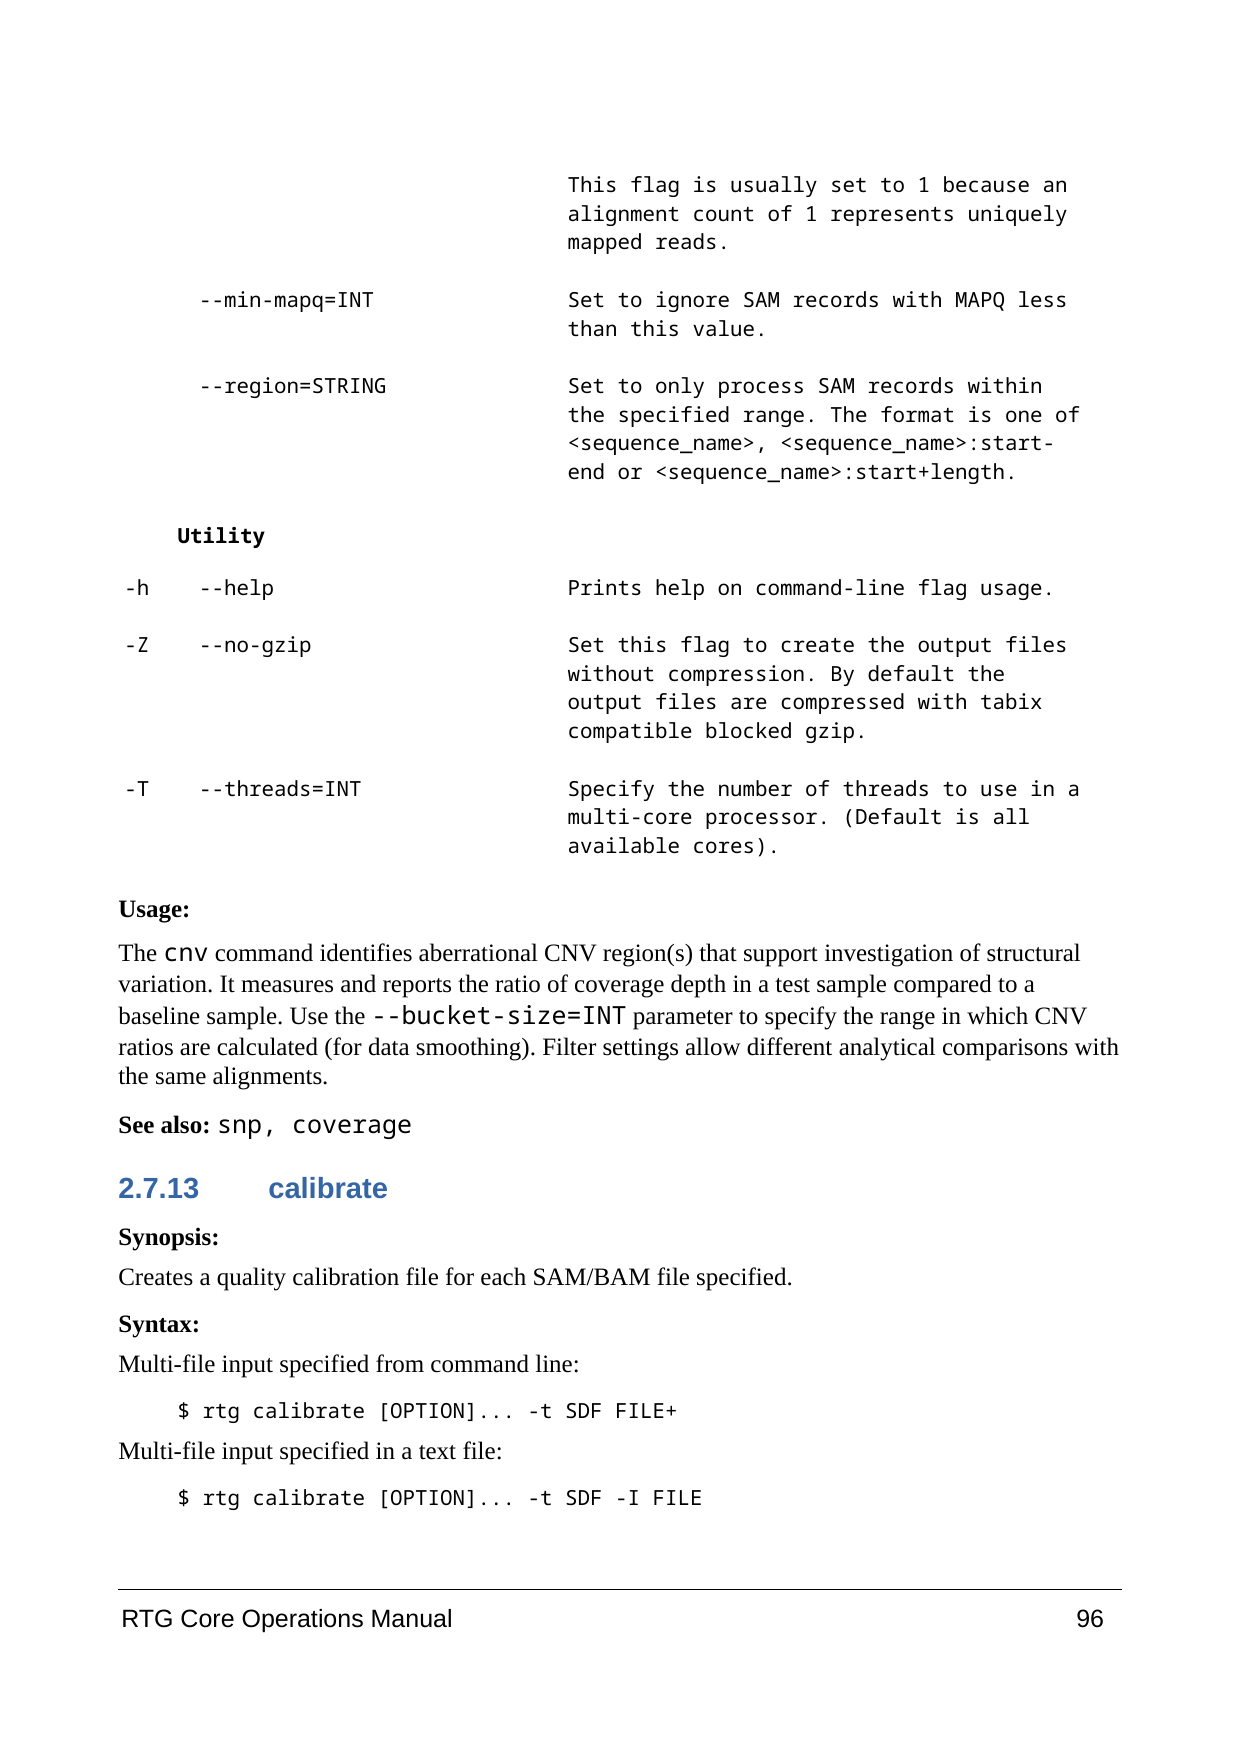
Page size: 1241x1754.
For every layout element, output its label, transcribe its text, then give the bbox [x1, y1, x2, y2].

table_header --help [193, 561, 561, 619]
text Creates a quality calibration file for each SAM/BAM file specified. [118, 1262, 1122, 1291]
table_cell Set to ignore SAM records with MAPQ less than this value. [561, 274, 1093, 360]
table_cell --region=STRING [193, 360, 561, 503]
table_cell [118, 360, 193, 503]
table_cell --threads=INT [193, 762, 561, 877]
table_cell --min-mapq=INT [193, 274, 561, 360]
table_cell Set to only process SAM records within the specified range. The format is one of <sequence_name>, <sequence_name>:start-end or <sequence_name>:start+length. [561, 360, 1093, 503]
subtitle Synopsis: [118, 1222, 1122, 1251]
text $ rtg calibrate [OPTION]... -t SDF FILE+ [177, 1396, 1122, 1424]
table_header -h [118, 561, 193, 619]
subtitle calibrate [118, 1171, 1122, 1204]
text Multi-file input specified from command line: [118, 1349, 1122, 1378]
text Multi-file input specified in a text file: [118, 1436, 1122, 1465]
table_cell Specify the number of threads to use in a multi-core processor. (Default is all available cores). [561, 762, 1093, 877]
table_cell [193, 159, 561, 273]
text The cnv command identifies aberrational CNV region(s) that support investigation of structural variation. It measures and reports the ratio of coverage depth in a test sample compared to a baseline sample. Use the --bucket-size=INT parameter to specify the range in which CNV ratios are calculated (for data smoothing). Filter settings allow different analytical comparisons with the same alignments. [118, 935, 1122, 1089]
table_cell [118, 159, 193, 273]
table_cell --no-gzip [193, 619, 561, 762]
table_cell Set this flag to create the output files without compression. By default the output files are compressed with tabix compatible blocked gzip. [561, 619, 1093, 762]
text $ rtg calibrate [OPTION]... -t SDF -I FILE [177, 1483, 1122, 1511]
table_cell -T [118, 762, 193, 877]
table_cell This flag is usually set to 1 because an alignment count of 1 represents uniquely mapped reads. [561, 159, 1093, 273]
text Utility [177, 521, 1122, 549]
subtitle Syntax: [118, 1309, 1122, 1338]
text See also: snp, coverage [118, 1107, 1122, 1141]
table_header Prints help on command-line flag usage. [561, 561, 1093, 619]
table_cell [118, 274, 193, 360]
table_cell -Z [118, 619, 193, 762]
subtitle Usage: [118, 894, 1122, 923]
